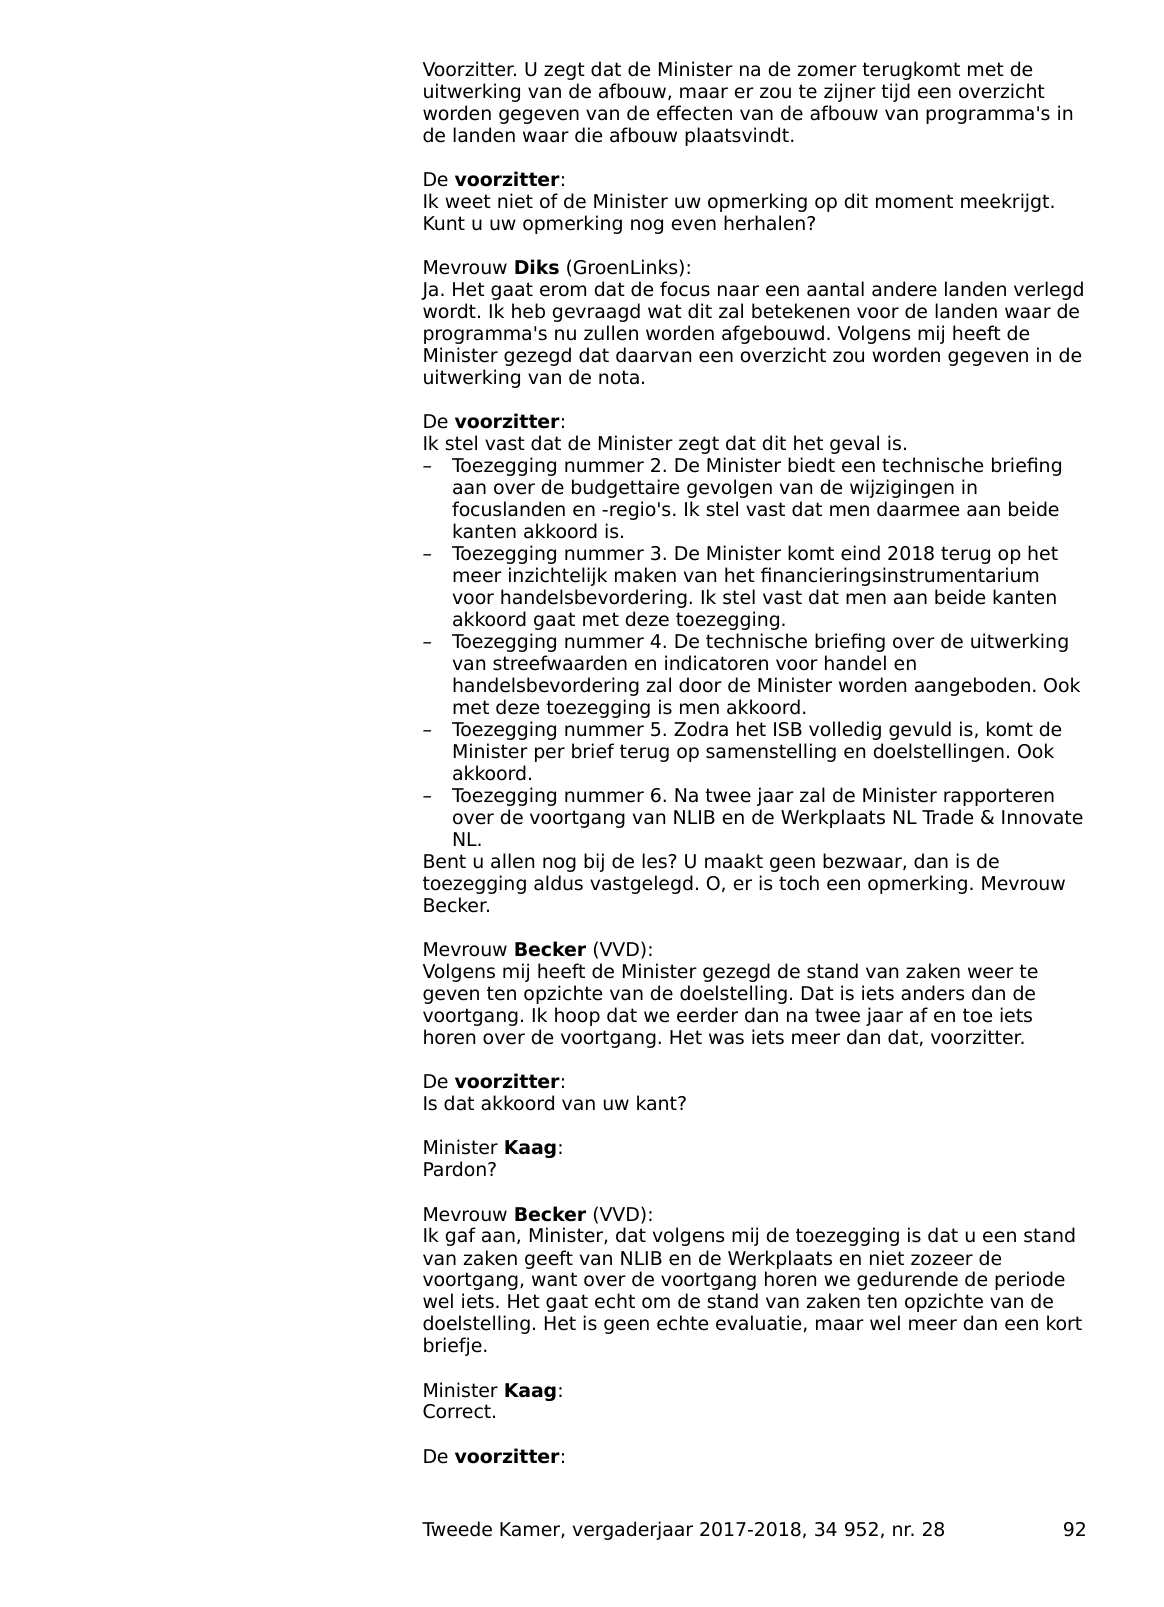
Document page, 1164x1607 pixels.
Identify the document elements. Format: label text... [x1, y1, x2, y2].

text – Toezegging nummer 5. Zodra het ISB volledig gevuld is, komt de Minister per brief terug op samenstelling en doelstellingen. Ook akkoord. [422, 719, 1087, 785]
text De voorzitter: [422, 1071, 1087, 1093]
text – Toezegging nummer 6. Na twee jaar zal de Minister rapporteren over de voortgang van NLIB en de Werkplaats NL Trade & Innovate NL. [422, 785, 1087, 851]
text De voorzitter: [422, 1446, 1087, 1468]
text Is dat akkoord van uw kant? [422, 1093, 1087, 1115]
text Mevrouw Becker (VVD): [422, 939, 1087, 961]
text Pardon? [422, 1159, 1087, 1181]
text Correct. [422, 1401, 1087, 1423]
text Minister Kaag: [422, 1137, 1087, 1159]
text Mevrouw Diks (GroenLinks): [422, 257, 1087, 279]
text Bent u allen nog bij de les? U maakt geen bezwaar, dan is de toezegging aldus vastgelegd. O, er is toch een opmerking. Mevrouw Becker. [422, 851, 1087, 917]
text Ik weet niet of de Minister uw opmerking op dit moment meekrijgt. Kunt u uw opmerking nog even herhalen? [422, 191, 1087, 235]
text Voorzitter. U zegt dat de Minister na de zomer terugkomt met de uitwerking van de afbouw, maar er zou te zijner tijd een overzicht worden gegeven van de effecten van de afbouw van programma's in de landen waar die afbouw plaatsvindt. [422, 59, 1087, 147]
text Ja. Het gaat erom dat de focus naar een aantal andere landen verlegd wordt. Ik heb gevraagd wat dit zal betekenen voor de landen waar de programma's nu zullen worden afgebouwd. Volgens mij heeft de Minister gezegd dat daarvan een overzicht zou worden gegeven in de uitwerking van de nota. [422, 279, 1087, 389]
text – Toezegging nummer 2. De Minister biedt een technische briefing aan over de budgettaire gevolgen van de wijzigingen in focuslanden en -regio's. Ik stel vast dat men daarmee aan beide kanten akkoord is. [422, 455, 1087, 543]
text Ik gaf aan, Minister, dat volgens mij de toezegging is dat u een stand van zaken geeft van NLIB en de Werkplaats en niet zozeer de voortgang, want over de voortgang horen we gedurende de periode wel iets. Het gaat echt om de stand van zaken ten opzichte van de doelstelling. Het is geen echte evaluatie, maar wel meer dan een kort briefje. [422, 1225, 1087, 1357]
text Ik stel vast dat de Minister zegt dat dit het geval is. [422, 433, 1087, 455]
text – Toezegging nummer 4. De technische briefing over de uitwerking van streefwaarden en indicatoren voor handel en handelsbevordering zal door de Minister worden aangeboden. Ook met deze toezegging is men akkoord. [422, 631, 1087, 719]
text De voorzitter: [422, 411, 1087, 433]
text Minister Kaag: [422, 1379, 1087, 1401]
text Mevrouw Becker (VVD): [422, 1203, 1087, 1225]
text – Toezegging nummer 3. De Minister komt eind 2018 terug op het meer inzichtelijk maken van het financieringsinstrumentarium voor handelsbevordering. Ik stel vast dat men aan beide kanten akkoord gaat met deze toezegging. [422, 543, 1087, 631]
text De voorzitter: [422, 169, 1087, 191]
text Volgens mij heeft de Minister gezegd de stand van zaken weer te geven ten opzichte van de doelstelling. Dat is iets anders dan de voortgang. Ik hoop dat we eerder dan na twee jaar af en toe iets horen over de voortgang. Het was iets meer dan dat, voorzitter. [422, 961, 1087, 1049]
